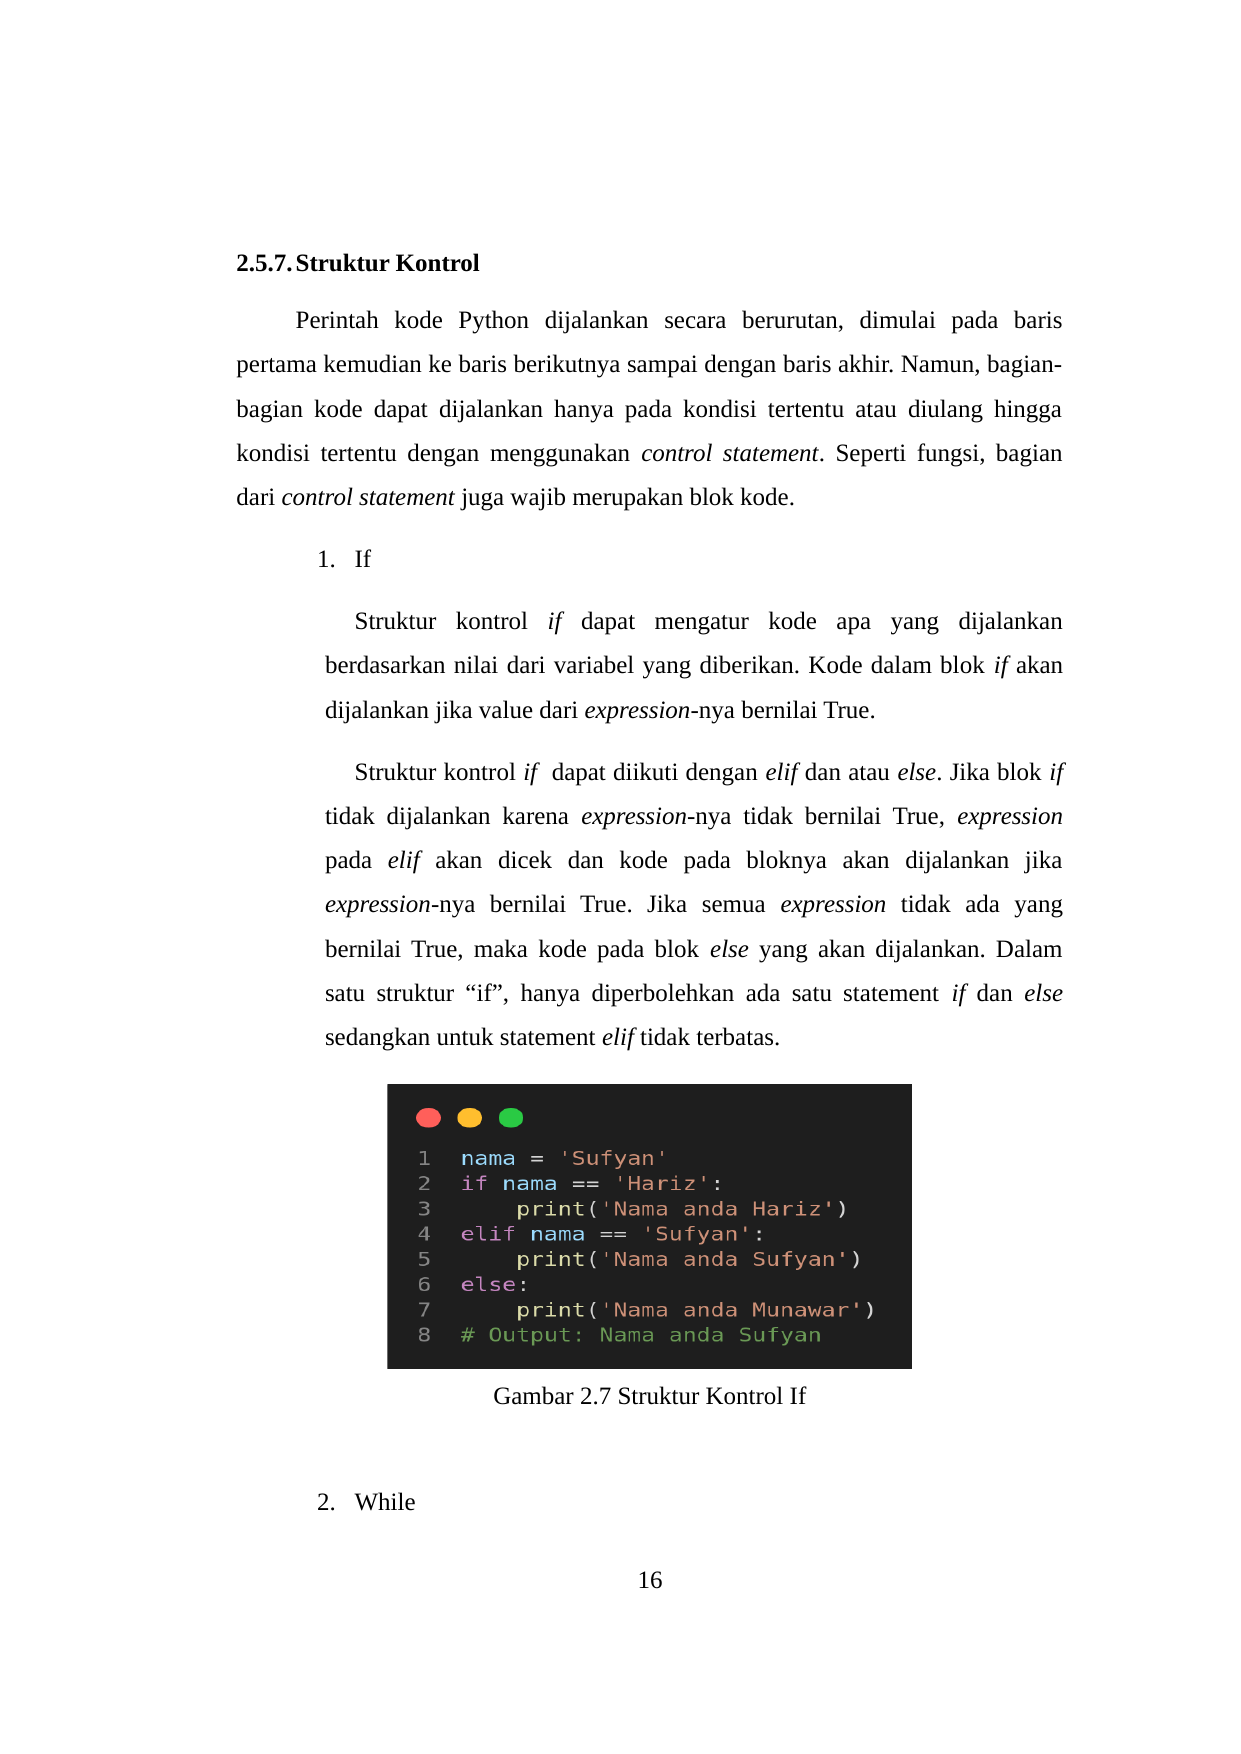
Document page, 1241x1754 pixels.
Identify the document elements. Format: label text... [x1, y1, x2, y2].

list Struktur kontrol if dapat mengatur kode apa yang dijalankan berdasarkan nilai dari variabel yang diberikan. Kode dalam blok if akan dijalankan jika value dari expression-nya bernilai True. [325, 594, 1063, 727]
list Gambar 2.7 Struktur Kontrol If [364, 1369, 935, 1413]
picture [387, 1084, 912, 1369]
subtitle Struktur Kontrol [236, 236, 1063, 281]
list If [317, 532, 1063, 576]
list Struktur kontrol if dapat diikuti dengan elif dan atau else. Jika blok if tidak dijalankan karena expression-nya tidak bernilai True, expression pada elif akan dicek dan kode pada bloknya akan dijalankan jika expression-nya bernilai True. Jika semua expression tidak ada yang bernilai True, maka kode pada blok else yang akan dijalankan. Dalam satu struktur “if”, hanya diperbolehkan ada satu statement if dan else sedangkan untuk statement elif tidak terbatas. [325, 744, 1063, 1054]
text Perintah kode Python dijalankan secara berurutan, dimulai pada baris pertama kemudian ke baris berikutnya sampai dengan baris akhir. Namun, bagian-bagian kode dapat dijalankan hanya pada kondisi tertentu atau diulang hingga kondisi tertentu dengan menggunakan control statement. Seperti fungsi, bagian dari control statement juga wajib merupakan blok kode. [236, 293, 1063, 514]
list While [317, 1475, 1063, 1519]
